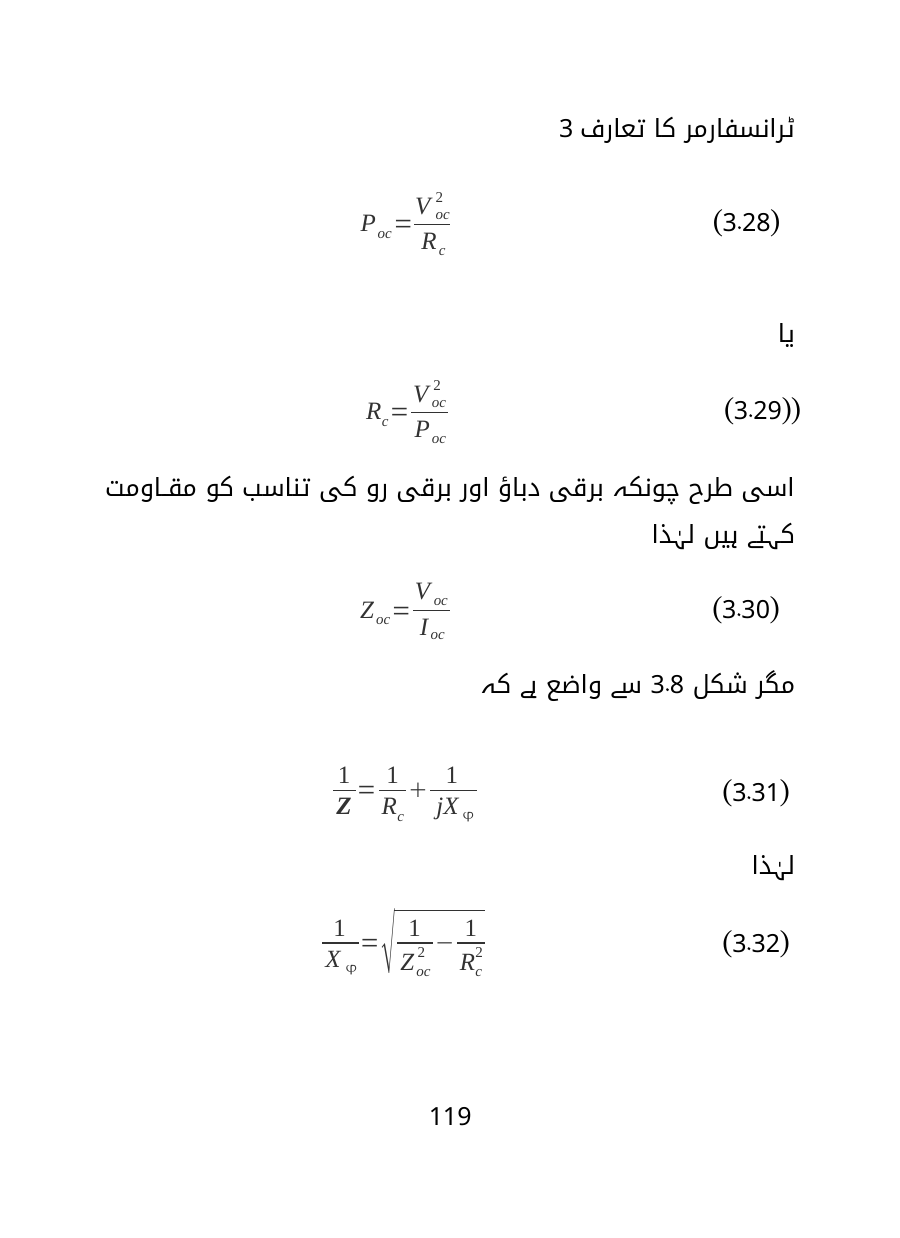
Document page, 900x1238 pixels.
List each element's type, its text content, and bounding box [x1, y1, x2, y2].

table_header (3.30) [696, 572, 795, 662]
table_header [105, 182, 698, 276]
table_header ((3.29) [700, 370, 794, 464]
table_header (3.32) [693, 902, 795, 998]
table_header [105, 572, 696, 662]
text یا [105, 310, 795, 358]
table_header [105, 756, 695, 842]
text مگر شکل 3.8 سے واضع ہے کہ [105, 662, 795, 709]
table_header (3.28) [698, 182, 795, 276]
table_header [105, 370, 700, 464]
text لہٰذا [105, 842, 795, 890]
table_header (3.31) [695, 756, 795, 842]
text اسی طرح چونکہ برقی دباؤ اور برقی رو کی تناسب کو مقاومت کہتے ہیں لہٰذا [105, 464, 795, 559]
table_header [105, 902, 692, 998]
